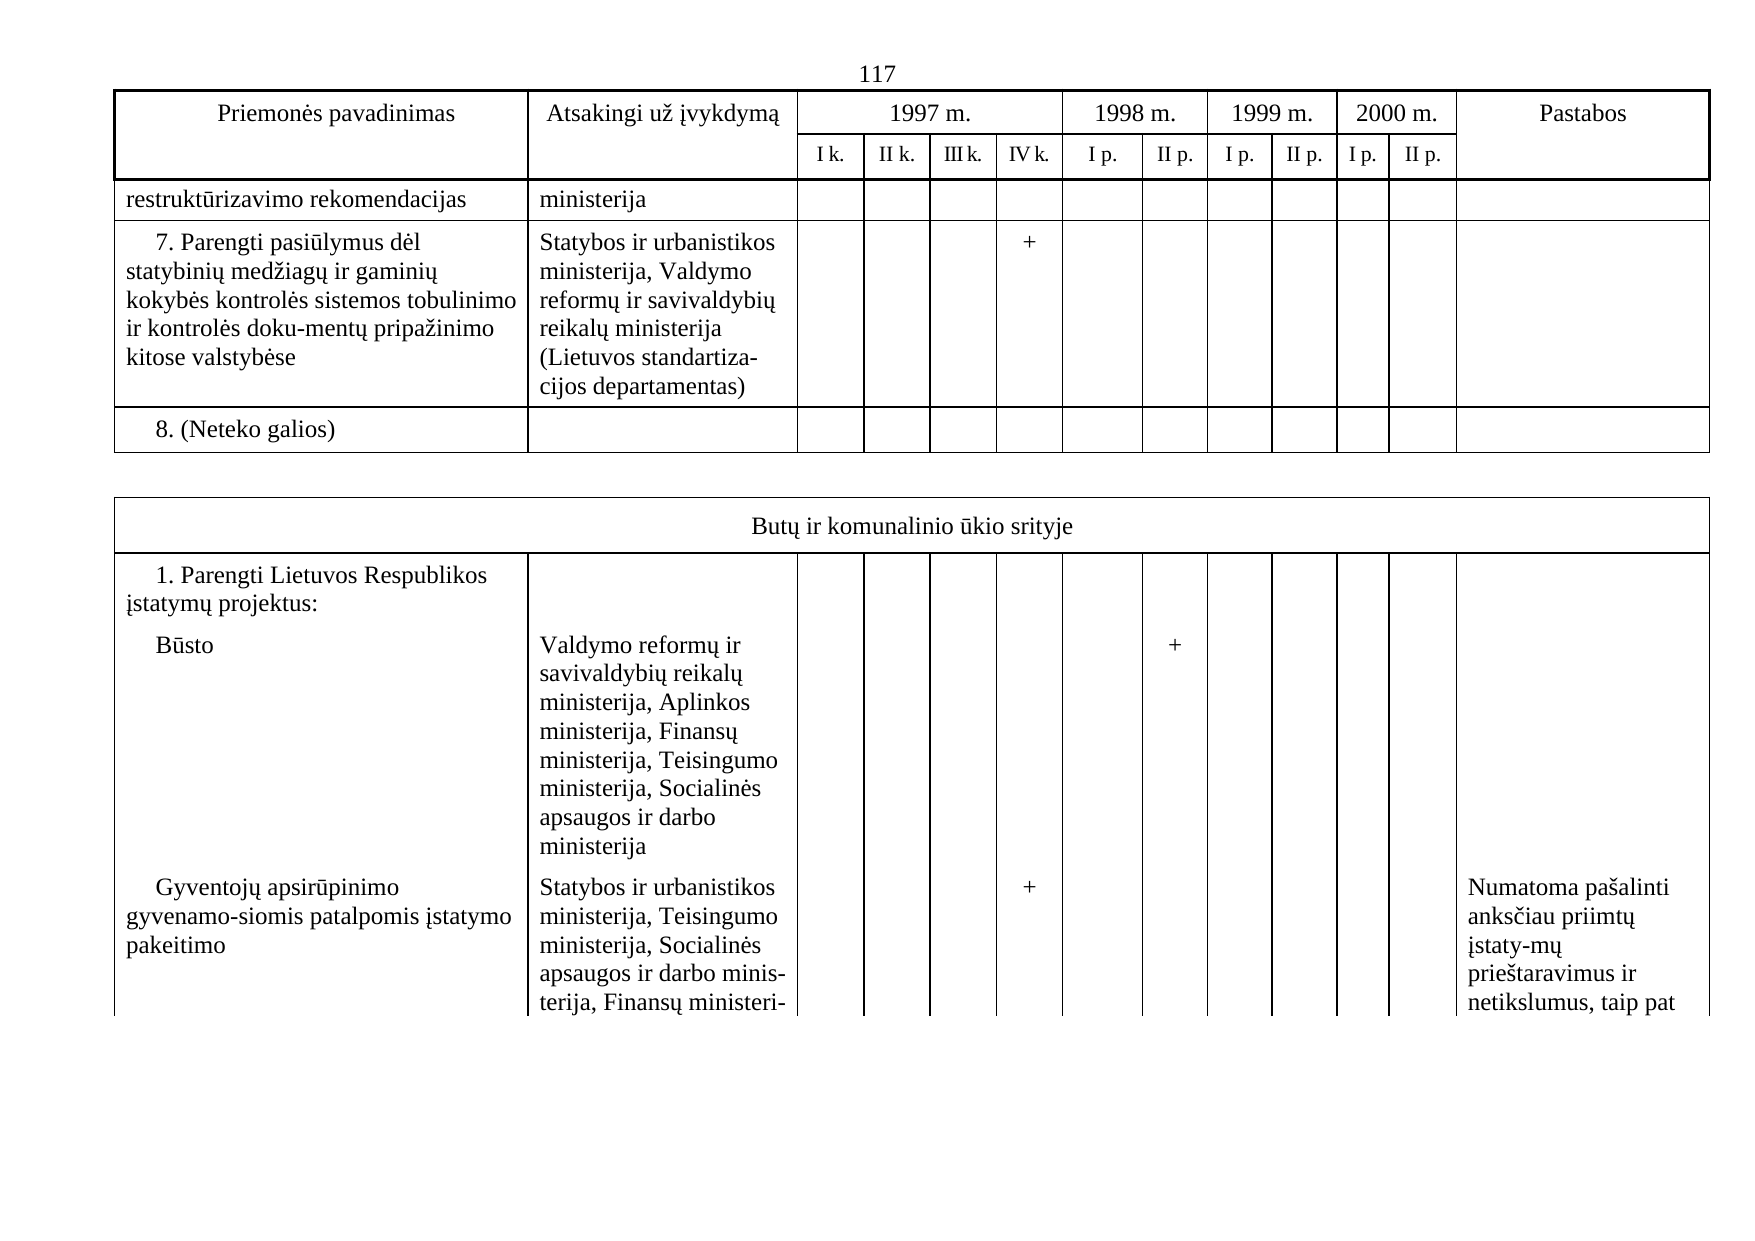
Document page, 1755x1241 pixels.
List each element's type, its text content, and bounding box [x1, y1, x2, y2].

table_cell [798, 554, 863, 623]
table_cell I k. [798, 135, 863, 178]
table_cell [1143, 453, 1207, 497]
table_cell [1273, 181, 1336, 219]
table_cell Numatoma pašalinti anksčiau priimtų įstaty-mų prieštaravimus ir netikslumus, taip pat [1457, 866, 1709, 1016]
table_cell [865, 221, 929, 406]
table_cell [1457, 624, 1709, 866]
table_cell [1390, 624, 1456, 866]
table_cell 1. Parengti Lietuvos Respublikos įstatymų projektus: [115, 554, 527, 623]
table_cell [1390, 181, 1456, 219]
table_cell [1337, 453, 1389, 497]
table_cell [997, 408, 1062, 451]
table_cell II k. [865, 135, 929, 178]
table_cell [1063, 453, 1143, 497]
table_cell [931, 181, 996, 219]
table_cell [1338, 624, 1388, 866]
table_cell [797, 453, 864, 497]
table_cell [1143, 554, 1207, 623]
table_cell II p. [1390, 135, 1456, 178]
table_cell [931, 554, 996, 623]
table_cell [1338, 866, 1388, 1016]
table_cell [1063, 221, 1142, 406]
table_cell [1389, 453, 1456, 497]
table_cell restruktūrizavimo rekomendacijas [115, 181, 527, 219]
table_header Priemonės pavadinimas [116, 92, 527, 133]
table_cell [930, 453, 996, 497]
table_cell [1063, 866, 1142, 1016]
table_cell [1208, 181, 1271, 219]
table_cell [865, 408, 929, 451]
table_cell [865, 181, 929, 219]
table_cell [1457, 221, 1709, 406]
table_cell [1273, 866, 1336, 1016]
table_cell I p. [1208, 135, 1271, 178]
table_cell [1457, 181, 1709, 219]
table_cell [931, 221, 996, 406]
table_cell [1390, 554, 1456, 623]
table_cell [1457, 408, 1709, 451]
table_cell [798, 624, 863, 866]
table_cell [1390, 408, 1456, 451]
table_cell [997, 181, 1062, 219]
table_header 1999 m. [1208, 92, 1336, 133]
table_cell [1143, 181, 1207, 219]
table_cell [1143, 866, 1207, 1016]
table_cell [1208, 624, 1271, 866]
table_cell [116, 133, 527, 178]
table_cell [996, 453, 1063, 497]
table_cell Statybos ir urbanistikos ministerija, Valdymo reformų ir savivaldybių reikalų ministerija (Lietuvos standartiza-cijos departamentas) [529, 221, 797, 406]
table_cell Būsto [115, 624, 527, 866]
table_cell [997, 624, 1062, 866]
table_cell [1338, 221, 1388, 406]
table_cell ministerija [529, 181, 797, 219]
table_cell [529, 554, 797, 623]
table_cell [1273, 554, 1336, 623]
table_header 2000 m. [1338, 92, 1456, 133]
table_cell I p. [1338, 135, 1388, 178]
table_cell [1338, 408, 1388, 451]
table_cell [864, 453, 930, 497]
table_header 1998 m. [1063, 92, 1207, 133]
table_cell Butų ir komunalinio ūkio srityje [115, 498, 1709, 552]
table_cell [1208, 554, 1271, 623]
table_cell [1063, 624, 1142, 866]
table_cell [528, 453, 797, 497]
table_cell [1272, 453, 1337, 497]
table_cell [1273, 624, 1336, 866]
table_cell Valdymo reformų ir savivaldybių reikalų ministerija, Aplinkos ministerija, Finansų ministerija, Teisingumo ministerija, Socialinės apsaugos ir darbo ministerija [529, 624, 797, 866]
table_cell Gyventojų apsirūpinimo gyvenamo-siomis patalpomis įstatymo pakeitimo [115, 866, 527, 1016]
table_cell [997, 554, 1062, 623]
table_cell 8. (Neteko galios) [115, 408, 527, 451]
table_cell [1063, 554, 1142, 623]
table_header Pastabos [1457, 92, 1708, 133]
table_cell [1338, 554, 1388, 623]
table_header Atsakingi už įvykdymą [529, 92, 797, 133]
table_cell [1457, 554, 1709, 623]
table_cell [1143, 221, 1207, 406]
table_cell [931, 866, 996, 1016]
table_cell [1456, 453, 1709, 497]
table_cell [1208, 408, 1271, 451]
table_cell [115, 453, 528, 497]
table_cell [865, 866, 929, 1016]
table_cell [1208, 221, 1271, 406]
table_cell [865, 554, 929, 623]
table_cell II p. [1143, 135, 1207, 178]
table_cell + [1143, 624, 1207, 866]
table_cell [1207, 453, 1272, 497]
table_cell [1273, 221, 1336, 406]
table_cell IV k. [997, 135, 1062, 178]
table_cell [1063, 181, 1142, 219]
table_cell III k. [931, 135, 996, 178]
table_cell [798, 181, 863, 219]
table_cell II p. [1273, 135, 1336, 178]
table_cell [931, 624, 996, 866]
table_cell [1143, 408, 1207, 451]
table_cell [1273, 408, 1336, 451]
table_cell [798, 866, 863, 1016]
table_cell [1390, 866, 1456, 1016]
table_cell + [997, 221, 1062, 406]
table_cell [1063, 408, 1142, 451]
table_cell [798, 408, 863, 451]
table_cell [529, 133, 797, 178]
table_cell [865, 624, 929, 866]
table_cell [931, 408, 996, 451]
table_cell Statybos ir urbanistikos ministerija, Teisingumo ministerija, Socialinės apsaugos ir darbo minis-terija, Finansų ministeri- [529, 866, 797, 1016]
table_cell [1338, 181, 1388, 219]
table_cell [1208, 866, 1271, 1016]
table_cell [1390, 221, 1456, 406]
table_cell + [997, 866, 1062, 1016]
table_cell [1457, 133, 1708, 178]
table_header 1997 m. [798, 92, 1062, 133]
table_cell [798, 221, 863, 406]
table_cell [529, 408, 797, 451]
table_cell 7. Parengti pasiūlymus dėl statybinių medžiagų ir gaminių kokybės kontrolės sistemos tobulinimo ir kontrolės doku-mentų pripažinimo kitose valstybėse [115, 221, 527, 406]
table_cell I p. [1063, 135, 1142, 178]
